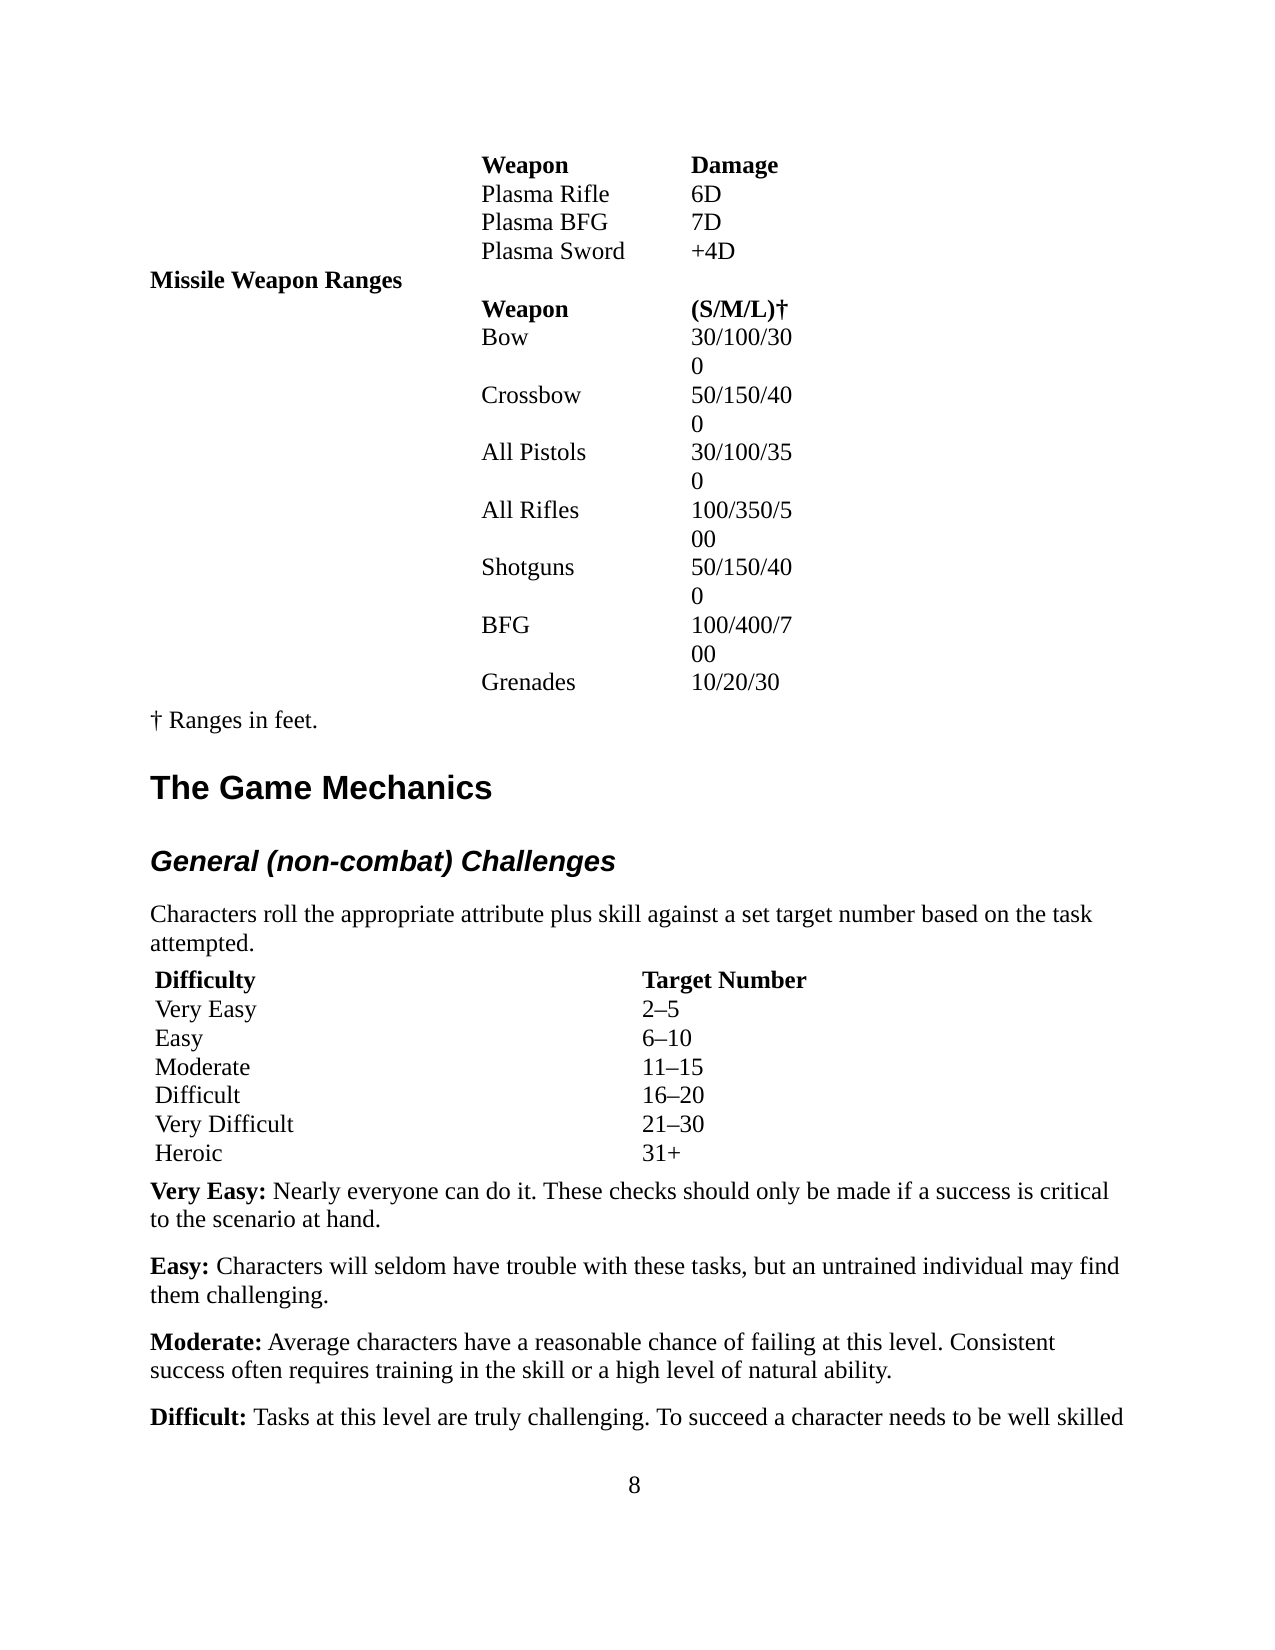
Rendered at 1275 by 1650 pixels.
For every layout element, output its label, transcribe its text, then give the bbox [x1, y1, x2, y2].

text † Ranges in feet. [150, 705, 1125, 734]
text Missile Weapon Ranges [150, 265, 1125, 294]
table_cell All Rifles [477, 495, 686, 552]
table_cell Easy [150, 1023, 637, 1052]
table_cell Bow [477, 323, 686, 380]
table_cell 7D [686, 208, 798, 236]
table_cell BFG [477, 610, 686, 667]
table_cell 11–15 [638, 1052, 1125, 1081]
table_cell Plasma BFG [477, 208, 686, 236]
table_cell Very Difficult [150, 1109, 637, 1138]
table_cell 2–5 [638, 994, 1125, 1023]
table_cell 21–30 [638, 1109, 1125, 1138]
table_cell +4D [686, 236, 798, 265]
table_cell 31+ [638, 1138, 1125, 1167]
table_cell Very Easy [150, 994, 637, 1023]
table_cell 6–10 [638, 1023, 1125, 1052]
table_cell Plasma Sword [477, 236, 686, 265]
table_cell 30/100/350 [686, 438, 798, 495]
subtitle The Game Mechanics [150, 768, 1125, 807]
table_cell Moderate [150, 1052, 637, 1081]
table_cell Heroic [150, 1138, 637, 1167]
text Very Easy: Nearly everyone can do it. These checks should only be made if a success is critical to the scenario at hand. [150, 1176, 1125, 1233]
text Moderate: Average characters have a reasonable chance of failing at this level. Consistent success often requires training in the skill or a high level of natural ability. [150, 1327, 1125, 1384]
table_cell Crossbow [477, 380, 686, 437]
text Easy: Characters will seldom have trouble with these tasks, but an untrained individual may find them challenging. [150, 1251, 1125, 1309]
table_cell Difficult [150, 1081, 637, 1109]
table_cell 10/20/30 [686, 668, 798, 696]
table_header Target Number [638, 966, 1125, 994]
table_cell 100/350/500 [686, 495, 798, 552]
table_cell All Pistols [477, 438, 686, 495]
table_cell Shotguns [477, 553, 686, 610]
table_cell 50/150/400 [686, 380, 798, 437]
subtitle General (non-combat) Challenges [150, 844, 1125, 878]
table_cell 6D [686, 179, 798, 207]
table_cell 100/400/700 [686, 610, 798, 667]
table_cell 16–20 [638, 1081, 1125, 1109]
text Characters roll the appropriate attribute plus skill against a set target number based on the task attempted. [150, 899, 1125, 957]
table_cell Plasma Rifle [477, 179, 686, 207]
table_header Weapon [477, 150, 686, 179]
text Difficult: Tasks at this level are truly challenging. To succeed a character needs to be well skilled [150, 1402, 1125, 1431]
table_cell 30/100/300 [686, 323, 798, 380]
table_header Damage [686, 150, 798, 179]
table_cell Grenades [477, 668, 686, 696]
table_header Weapon [477, 294, 686, 322]
table_header (S/M/L)† [686, 294, 798, 322]
table_cell 50/150/400 [686, 553, 798, 610]
table_header Difficulty [150, 966, 637, 994]
